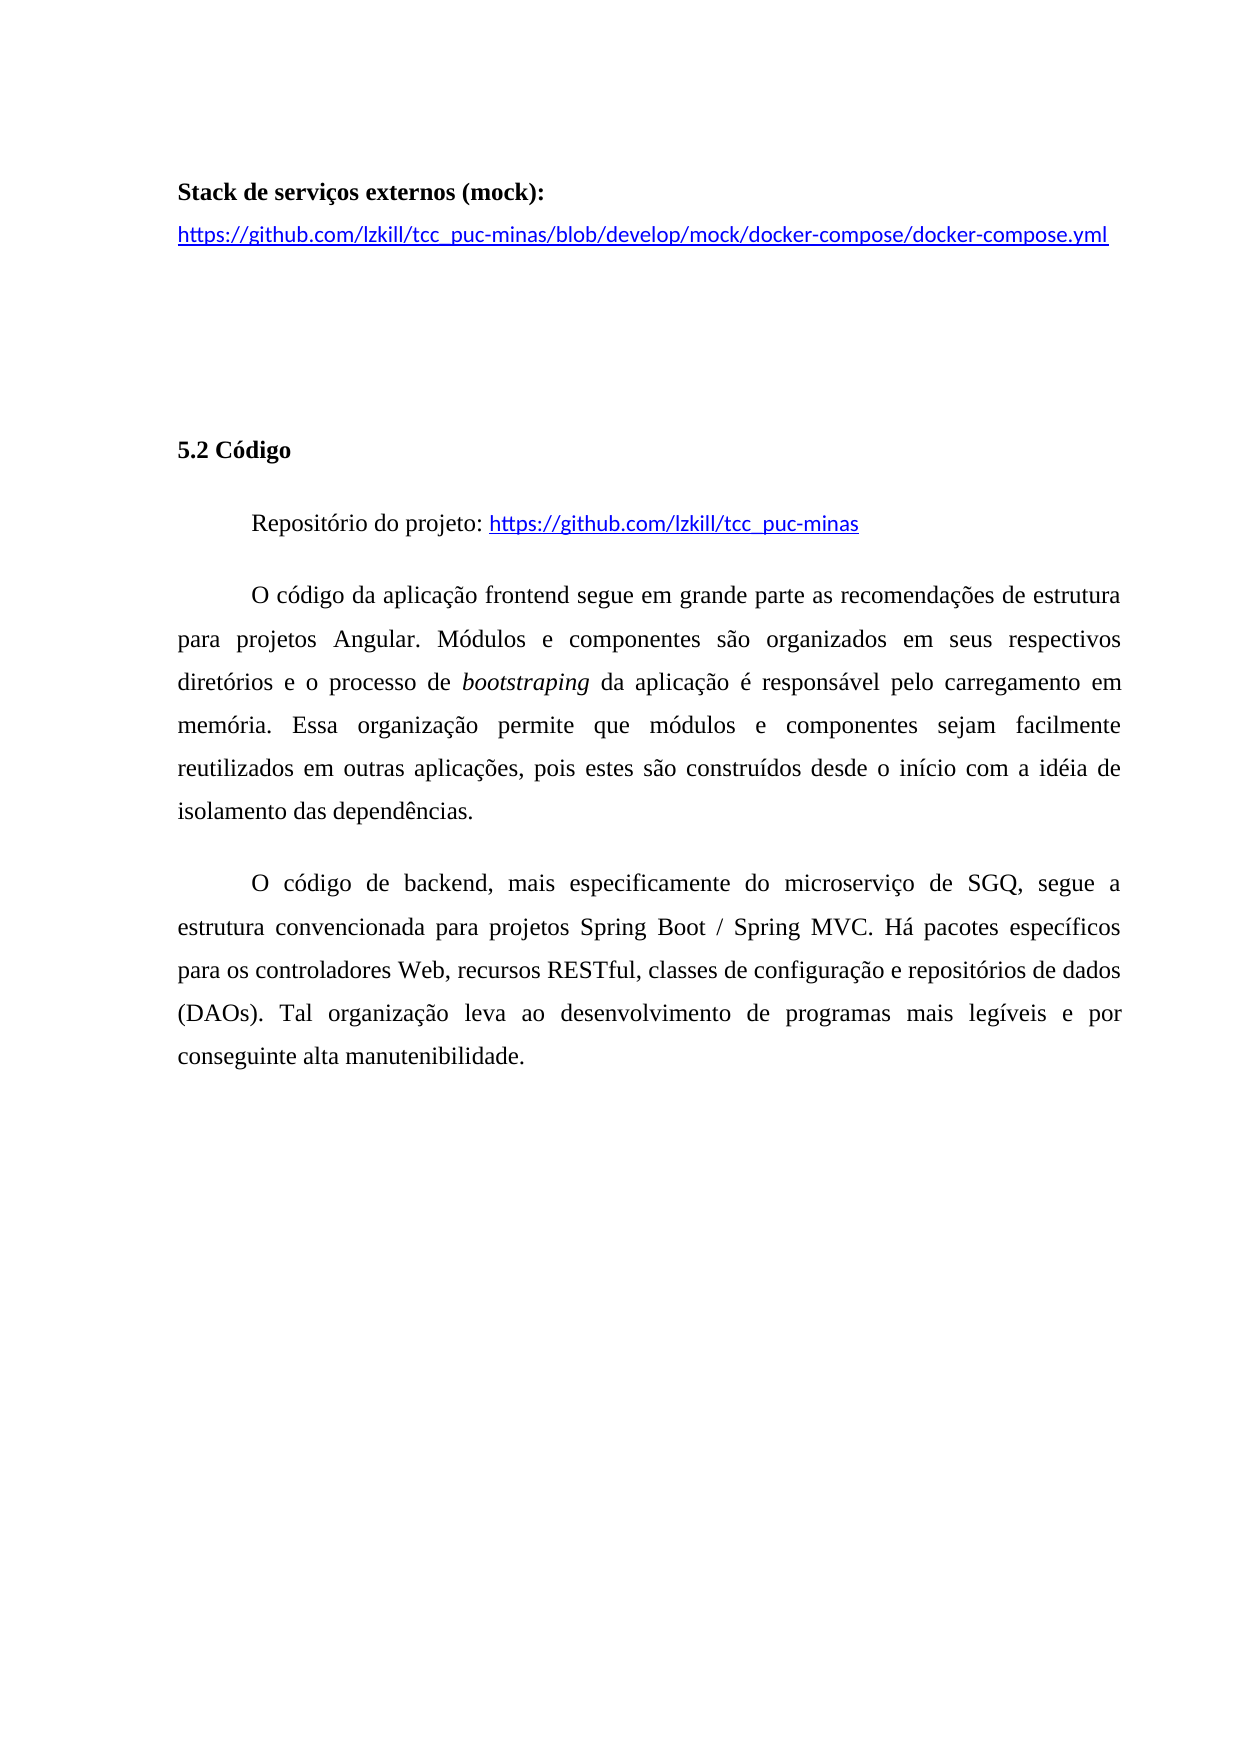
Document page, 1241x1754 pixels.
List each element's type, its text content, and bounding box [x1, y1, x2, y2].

text 5.2 Código [177, 436, 1122, 464]
text O código da aplicação frontend segue em grande parte as recomendações de estrutura para projetos Angular. Módulos e componentes são organizados em seus respectivos diretórios e o processo de bootstraping da aplicação é responsável pelo carregamento em memória. Essa organização permite que módulos e componentes sejam facilmente reutilizados em outras aplicações, pois estes são construídos desde o início com a idéia de isolamento das dependências. [177, 581, 1122, 825]
text O código de backend, mais especificamente do microserviço de SGQ, segue a estrutura convencionada para projetos Spring Boot / Spring MVC. Há pacotes específicos para os controladores Web, recursos RESTful, classes de configuração e repositórios de dados (DAOs). Tal organização leva ao desenvolvimento de programas mais legíveis e por conseguinte alta manutenibilidade. [177, 868, 1122, 1070]
text Stack de serviços externos (mock): https://github.com/lzkill/tcc_puc-minas/blob/develop/mock/docker-compose/docker-compose.yml [177, 177, 1122, 248]
text Repositório do projeto: https://github.com/lzkill/tcc_puc-minas [177, 508, 1122, 537]
